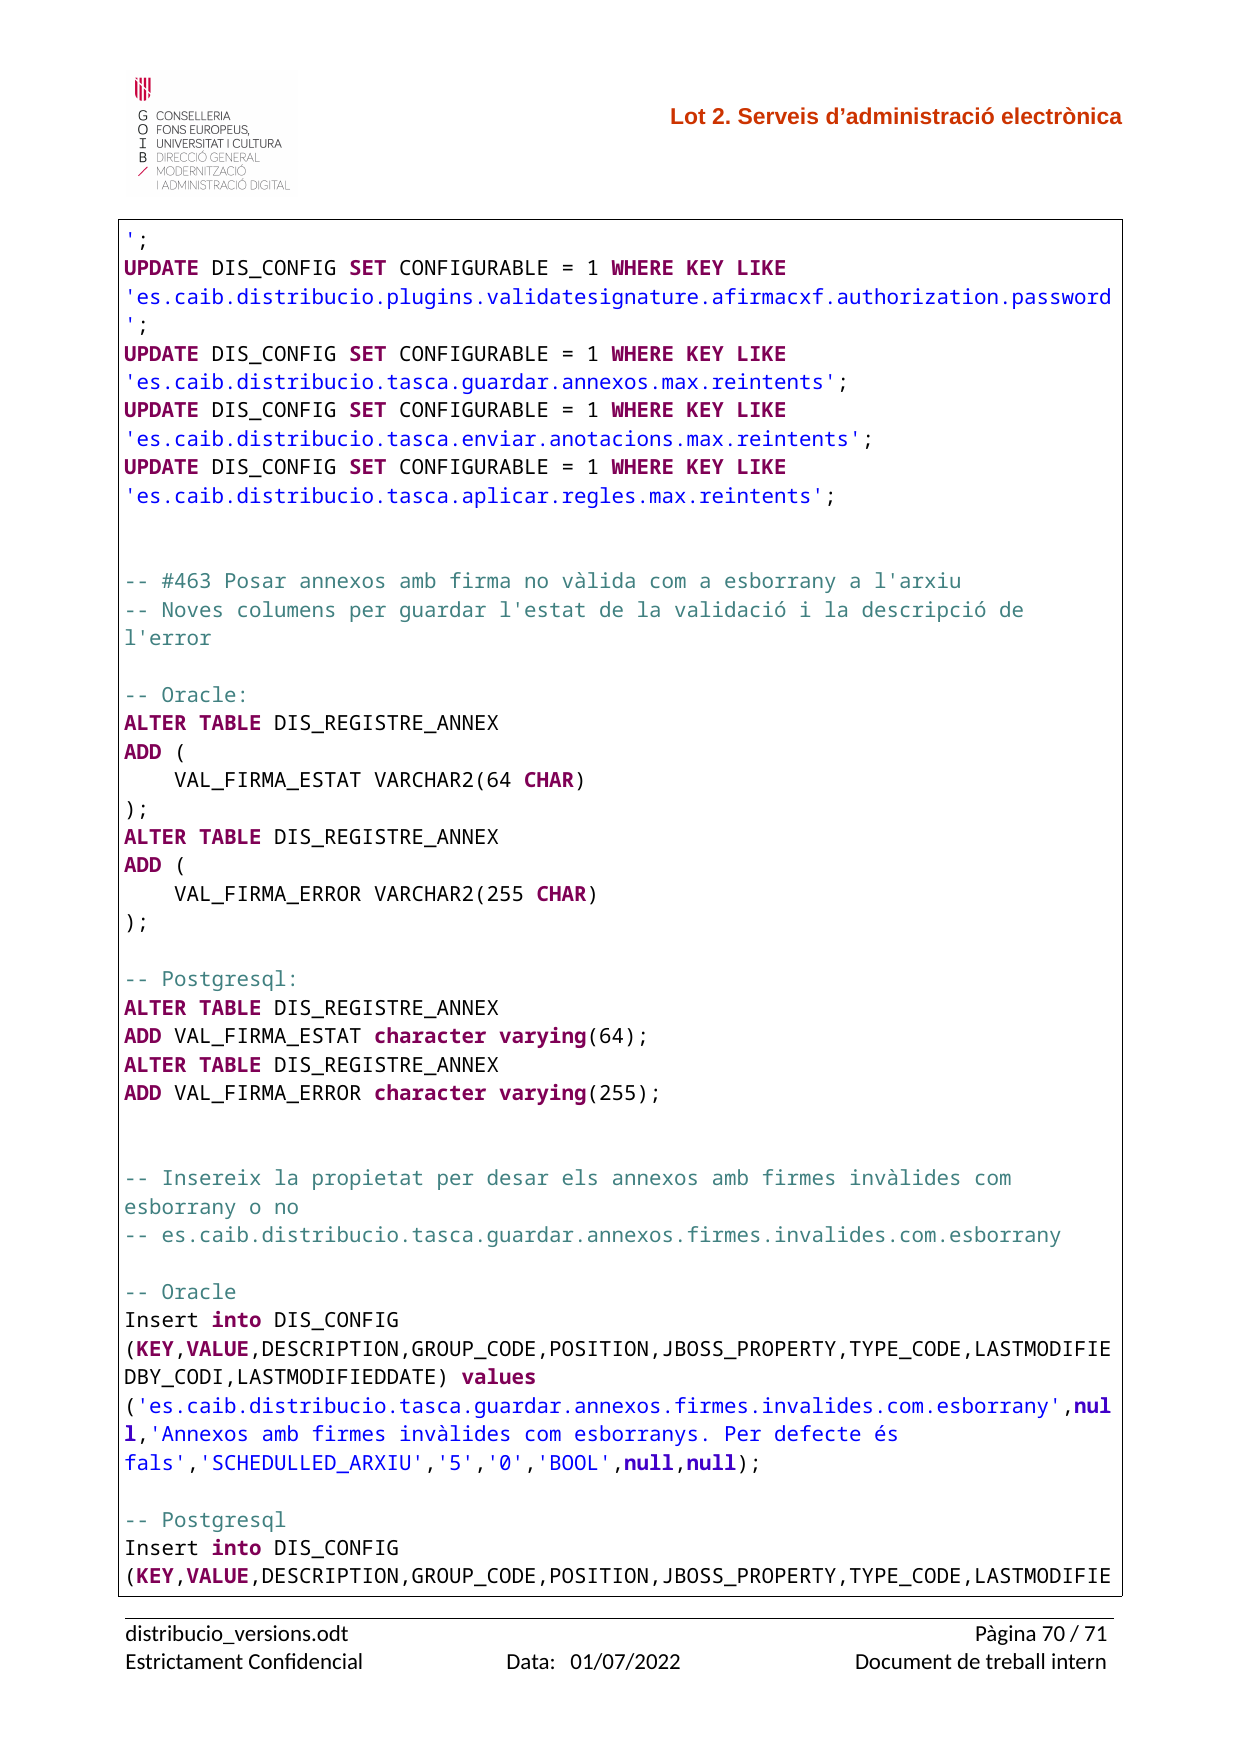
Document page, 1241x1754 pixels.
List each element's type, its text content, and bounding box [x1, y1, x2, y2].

table_header '; UPDATE DIS_CONFIG SET CONFIGURABLE = 1 WHERE KEY LIKE 'es.caib.distribucio.plugins.validatesignature.afirmacxf.authorization.password'; UPDATE DIS_CONFIG SET CONFIGURABLE = 1 WHERE KEY LIKE 'es.caib.distribucio.tasca.guardar.annexos.max.reintents'; UPDATE DIS_CONFIG SET CONFIGURABLE = 1 WHERE KEY LIKE 'es.caib.distribucio.tasca.enviar.anotacions.max.reintents'; UPDATE DIS_CONFIG SET CONFIGURABLE = 1 WHERE KEY LIKE 'es.caib.distribucio.tasca.aplicar.regles.max.reintents'; -- #463 Posar annexos amb firma no vàlida com a esborrany a l'arxiu -- Noves columens per guardar l'estat de la validació i la descripció de l'error -- Oracle: ALTER TABLE DIS_REGISTRE_ANNEX ADD ( VAL_FIRMA_ESTAT VARCHAR2(64 CHAR) ); ALTER TABLE DIS_REGISTRE_ANNEX ADD ( VAL_FIRMA_ERROR VARCHAR2(255 CHAR) ); -- Postgresql: ALTER TABLE DIS_REGISTRE_ANNEX ADD VAL_FIRMA_ESTAT character varying(64); ALTER TABLE DIS_REGISTRE_ANNEX ADD VAL_FIRMA_ERROR character varying(255); -- Insereix la propietat per desar els annexos amb firmes invàlides com esborrany o no -- es.caib.distribucio.tasca.guardar.annexos.firmes.invalides.com.esborrany -- Oracle Insert into DIS_CONFIG (KEY,VALUE,DESCRIPTION,GROUP_CODE,POSITION,JBOSS_PROPERTY,TYPE_CODE,LASTMODIFIEDBY_CODI,LASTMODIFIEDDATE) values ('es.caib.distribucio.tasca.guardar.annexos.firmes.invalides.com.esborrany',null,'Annexos amb firmes invàlides com esborranys. Per defecte és fals','SCHEDULLED_ARXIU','5','0','BOOL',null,null); -- Postgresql Insert into DIS_CONFIG (KEY,VALUE,DESCRIPTION,GROUP_CODE,POSITION,JBOSS_PROPERTY,TYPE_CODE,LASTMODIFIE [119, 220, 1122, 1596]
picture [126, 70, 299, 197]
